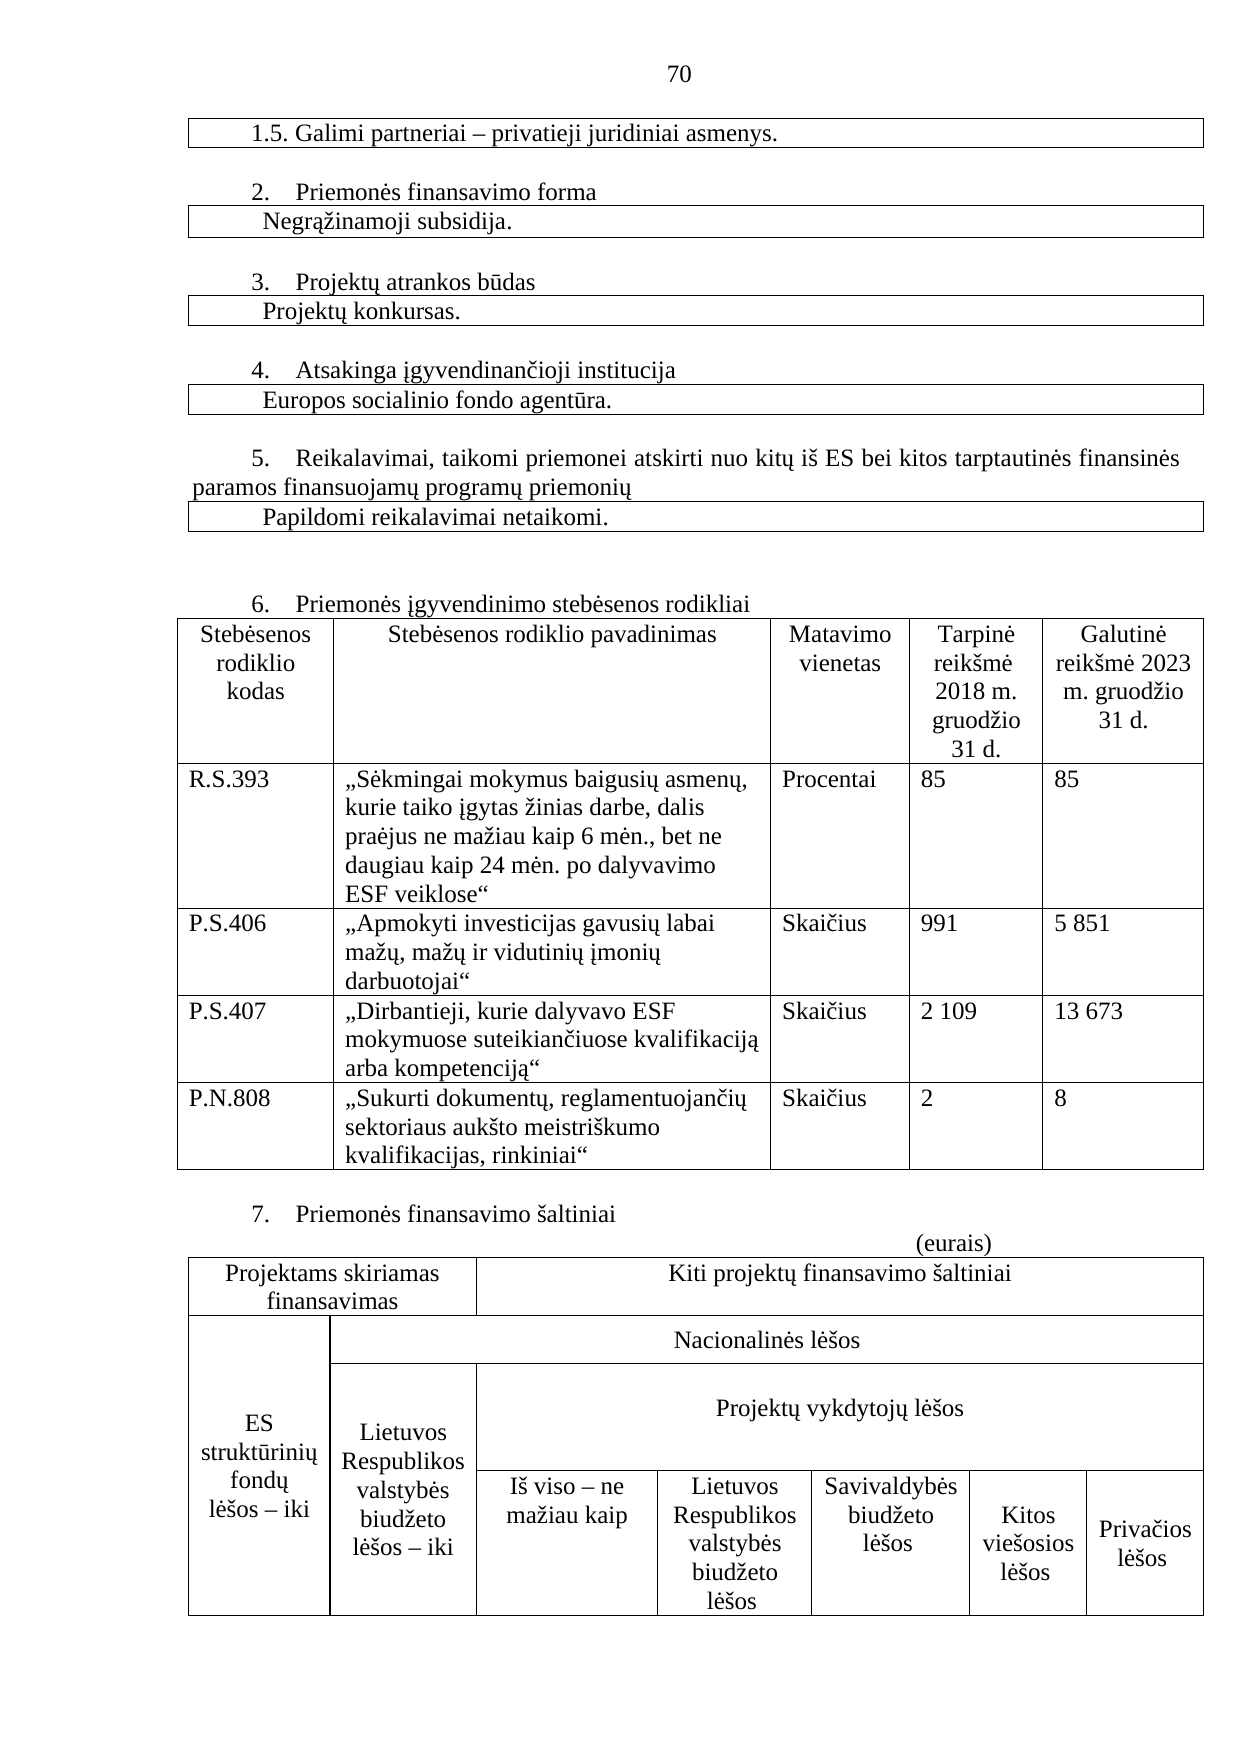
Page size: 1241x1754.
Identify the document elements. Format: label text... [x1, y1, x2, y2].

table_cell Skaičius [771, 909, 909, 995]
table_cell 1.5. Galimi partneriai – privatieji juridiniai asmenys. [189, 119, 1203, 147]
table_cell Skaičius [771, 996, 909, 1082]
table_cell 85 [1043, 764, 1203, 907]
table_cell Skaičius [771, 1083, 909, 1169]
table_header Galutinė reikšmė 2023 m. gruodžio 31 d. [1043, 619, 1203, 763]
table_header Negrąžinamoji subsidija. [189, 206, 1203, 237]
table_header Tarpinė reikšmė 2018 m. gruodžio 31 d. [910, 619, 1042, 763]
table_cell 2 [910, 1083, 1042, 1169]
text 6. Priemonės įgyvendinimo stebėsenos rodikliai [251, 589, 1181, 618]
text 4. Atsakinga įgyvendinančioji institucija [251, 355, 1181, 384]
table_cell P.S.406 [178, 909, 333, 995]
table_cell 991 [910, 909, 1042, 995]
table_cell „Dirbantieji, kurie dalyvavo ESF mokymuose suteikiančiuose kvalifikaciją arba kompetenciją“ [334, 996, 770, 1082]
table_cell 5 851 [1043, 909, 1203, 995]
table_cell 2 109 [910, 996, 1042, 1082]
text (eurais) [177, 1228, 1181, 1257]
table_cell Savivaldybės biudžeto lėšos [812, 1471, 969, 1615]
table_cell Iš viso – ne mažiau kaip [477, 1471, 657, 1615]
table_cell 13 673 [1043, 996, 1203, 1082]
table_header Stebėsenos rodiklio kodas [178, 619, 333, 763]
table_cell R.S.393 [178, 764, 333, 907]
table_header Projektų konkursas. [189, 296, 1203, 325]
table_cell Procentai [771, 764, 909, 907]
table_cell „Sukurti dokumentų, reglamentuojančių sektoriaus aukšto meistriškumo kvalifikacijas, rinkiniai“ [334, 1083, 770, 1169]
table_header Matavimo vienetas [771, 619, 909, 763]
table_header Kiti projektų finansavimo šaltiniai [477, 1258, 1203, 1315]
table_cell Projektų vykdytojų lėšos [477, 1364, 1203, 1470]
table_cell 8 [1043, 1083, 1203, 1169]
table_cell P.S.407 [178, 996, 333, 1082]
table_header Stebėsenos rodiklio pavadinimas [334, 619, 770, 763]
table_cell Lietuvos Respublikos valstybės biudžeto lėšos – iki [331, 1364, 476, 1615]
table_cell Kitos viešosios lėšos [970, 1471, 1086, 1615]
table_cell P.N.808 [178, 1083, 333, 1169]
table_cell Nacionalinės lėšos [331, 1316, 1203, 1363]
text 2. Priemonės finansavimo forma [251, 177, 1181, 205]
table_cell „Sėkmingai mokymus baigusių asmenų, kurie taiko įgytas žinias darbe, dalis praėjus ne mažiau kaip 6 mėn., bet ne daugiau kaip 24 mėn. po dalyvavimo ESF veiklose“ [334, 764, 770, 907]
table_cell ES struktūrinių fondų lėšos – iki [189, 1316, 329, 1615]
table_header Europos socialinio fondo agentūra. [189, 385, 1203, 413]
table_header Projektams skiriamas finansavimas [189, 1258, 476, 1315]
table_cell „Apmokyti investicijas gavusių labai mažų, mažų ir vidutinių įmonių darbuotojai“ [334, 909, 770, 995]
table_header Papildomi reikalavimai netaikomi. [189, 502, 1203, 531]
table_cell Lietuvos Respublikos valstybės biudžeto lėšos [658, 1471, 811, 1615]
table_cell Privačios lėšos [1087, 1471, 1203, 1615]
table_cell 85 [910, 764, 1042, 907]
text 3. Projektų atrankos būdas [251, 267, 1181, 295]
text 5. Reikalavimai, taikomi priemonei atskirti nuo kitų iš ES bei kitos tarptautinės finansinės paramos finansuojamų programų priemonių [192, 443, 1181, 501]
text 7. Priemonės finansavimo šaltiniai [251, 1199, 1181, 1228]
